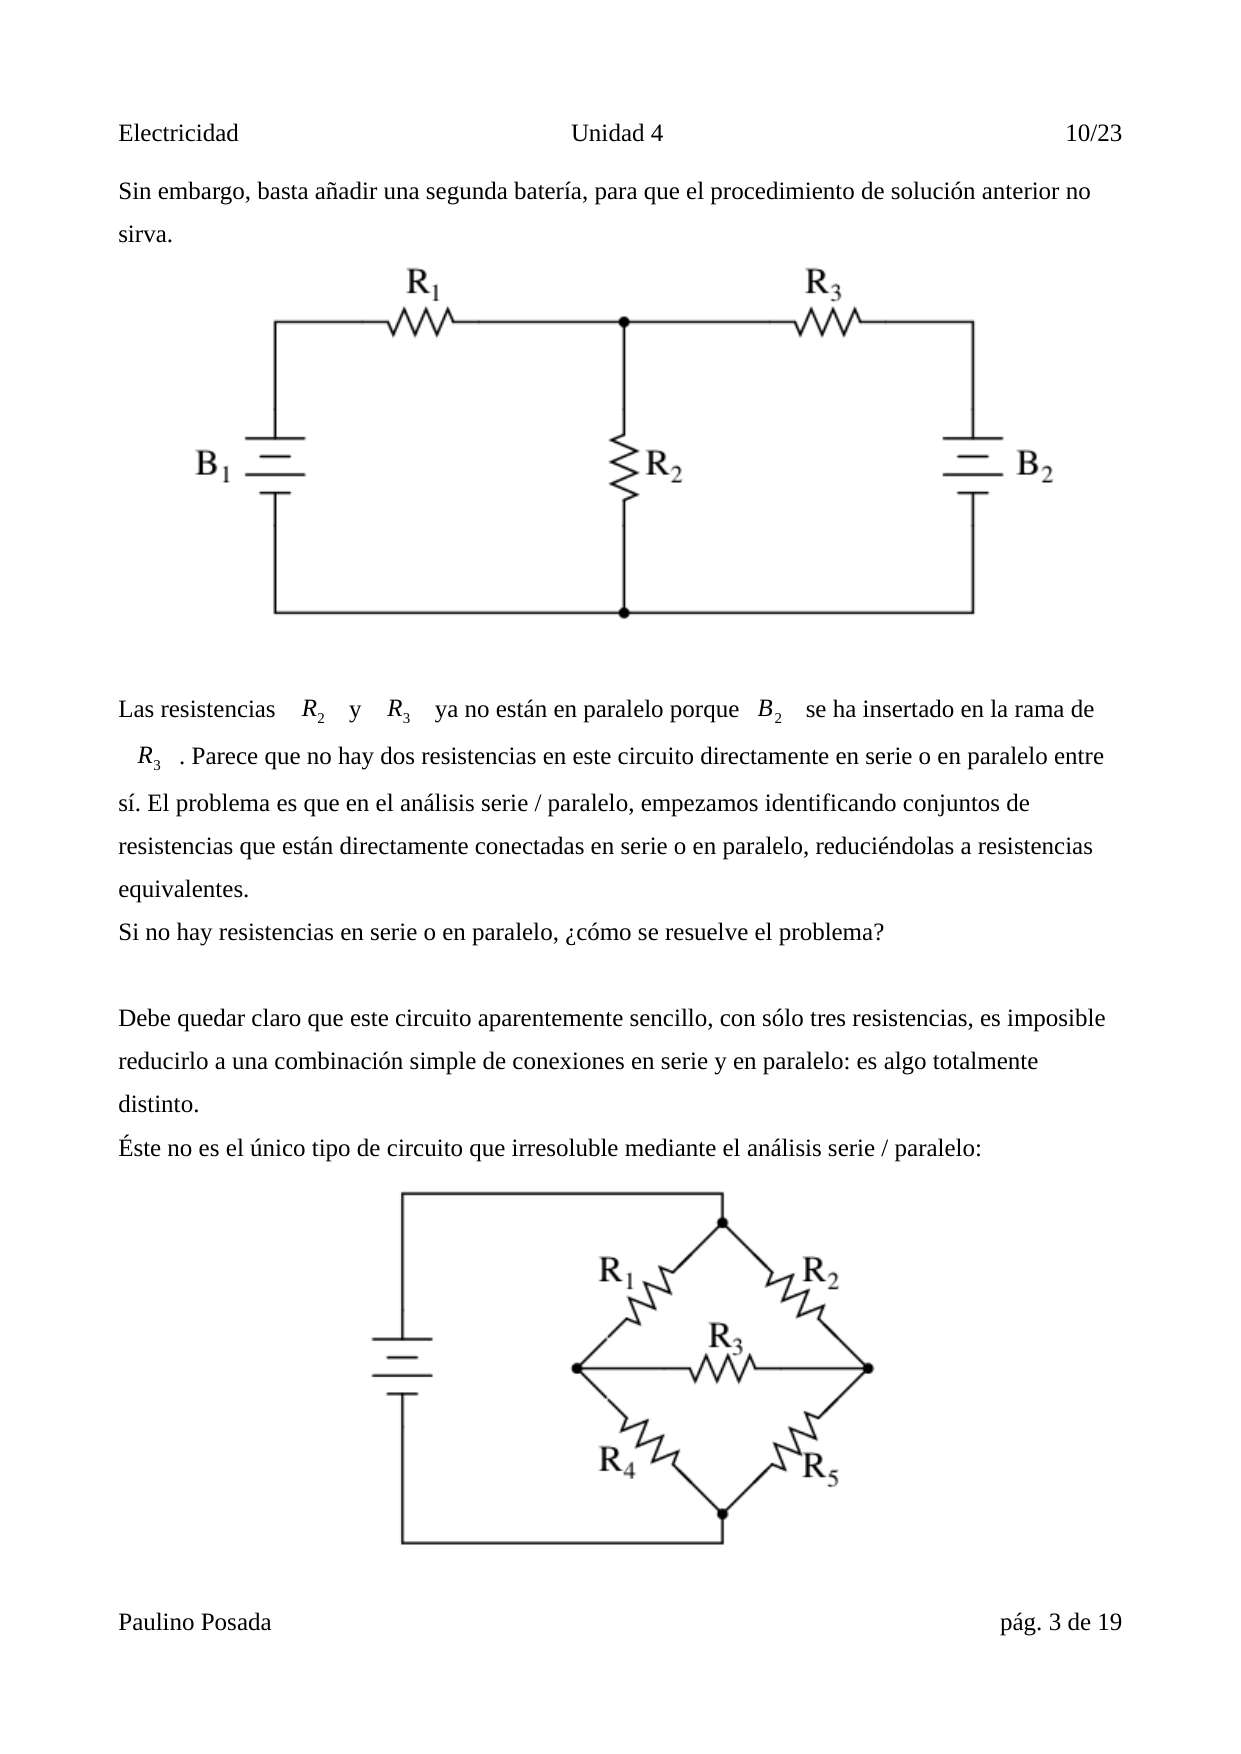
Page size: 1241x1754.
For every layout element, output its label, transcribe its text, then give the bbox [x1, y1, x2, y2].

picture [353, 1175, 887, 1562]
text Las resistencias y ya no están en paralelo porque se ha insertado en la rama de . Parece que no hay dos resistencias en este circuito directamente en serie o en paralelo entre sí. El problema es que en el análisis serie / paralelo, empezamos identificando conjuntos de resistencias que están directamente conectadas en serie o en paralelo, reduciéndolas a resistencias equivalentes. [118, 694, 1122, 903]
text Sin embargo, basta añadir una segunda batería, para que el procedimiento de solución anterior no sirva. [118, 176, 1122, 248]
text reducirlo a una combinación simple de conexiones en serie y en paralelo: es algo totalmente distinto. [118, 1046, 1122, 1118]
text Éste no es el único tipo de circuito que irresoluble mediante el análisis serie / paralelo: [118, 1133, 1122, 1161]
text Si no hay resistencias en serie o en paralelo, ¿cómo se resuelve el problema? [118, 917, 1122, 946]
picture [175, 262, 1065, 633]
text Debe quedar claro que este circuito aparentemente sencillo, con sólo tres resistencias, es imposible [118, 1003, 1122, 1032]
